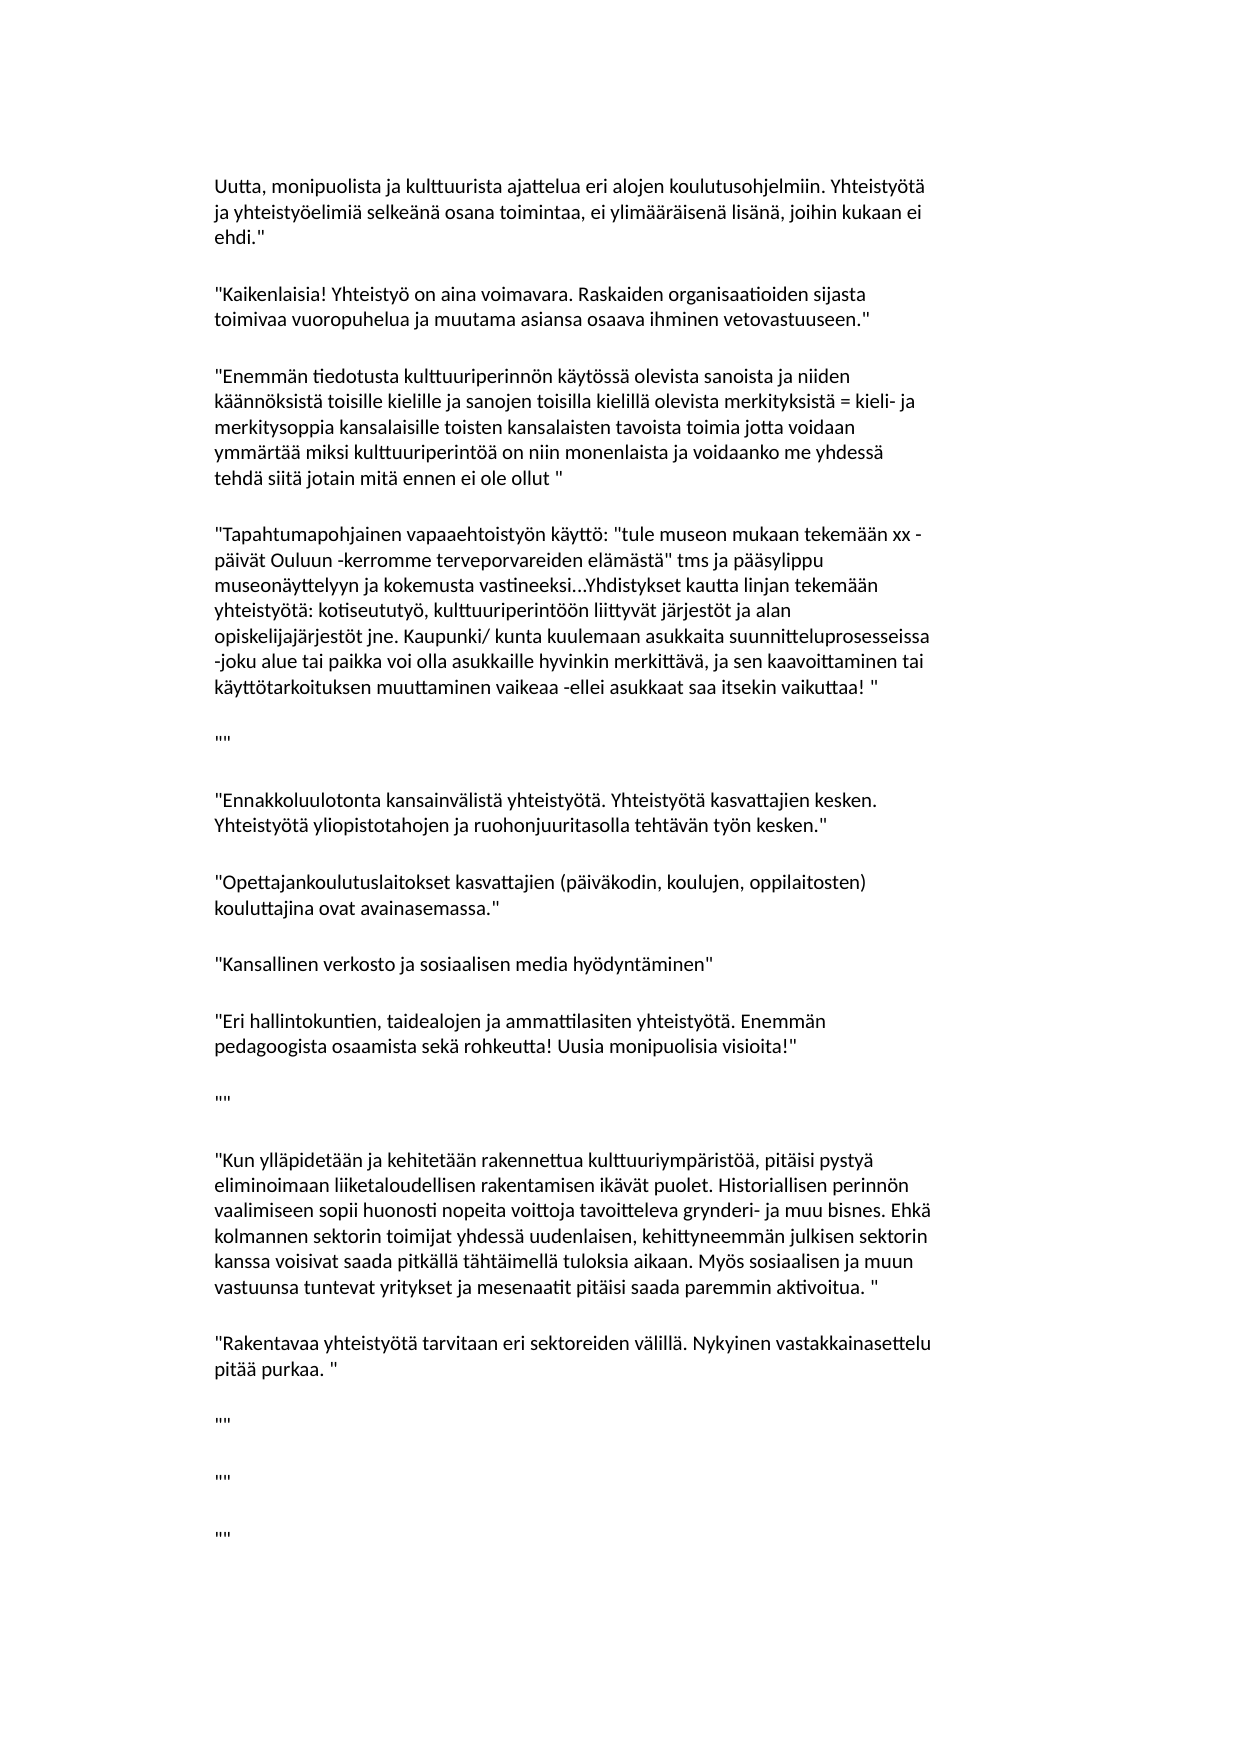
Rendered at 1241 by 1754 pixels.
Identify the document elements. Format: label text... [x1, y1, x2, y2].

table_cell "" [214, 1446, 952, 1502]
table_cell "Eri hallintokuntien, taidealojen ja ammattilasiten yhteistyötä. Enemmän pedagoogista osaamista sekä rohkeutta! Uusia monipuolisia visioita!" [214, 985, 952, 1067]
table_cell "Kun ylläpidetään ja kehitetään rakennettua kulttuuriympäristöä, pitäisi pystyä eliminoimaan liiketaloudellisen rakentamisen ikävät puolet. Historiallisen perinnön vaalimiseen sopii huonosti nopeita voittoja tavoitteleva grynderi- ja muu bisnes. Ehkä kolmannen sektorin toimijat yhdessä uudenlaisen, kehittyneemmän julkisen sektorin kanssa voisivat saada pitkällä tähtäimellä tuloksia aikaan. Myös sosiaalisen ja muun vastuunsa tuntevat yritykset ja mesenaatit pitäisi saada paremmin aktivoitua. " [214, 1123, 952, 1307]
table_cell "Enemmän tiedotusta kulttuuriperinnön käytössä olevista sanoista ja niiden käännöksistä toisille kielille ja sanojen toisilla kielillä olevista merkityksistä = kieli- ja merkitysoppia kansalaisille toisten kansalaisten tavoista toimia jotta voidaan ymmärtää miksi kulttuuriperintöä on niin monenlaista ja voidaanko me yhdessä tehdä siitä jotain mitä ennen ei ole ollut " [214, 340, 952, 498]
table_cell "Tapahtumapohjainen vapaaehtoistyön käyttö: "tule museon mukaan tekemään xx -päivät Ouluun -kerromme terveporvareiden elämästä" tms ja pääsylippu museonäyttelyyn ja kokemusta vastineeksi...Yhdistykset kautta linjan tekemään yhteistyötä: kotiseututyö, kulttuuriperintöön liittyvät järjestöt ja alan opiskelijajärjestöt jne. Kaupunki/ kunta kuulemaan asukkaita suunnitteluprosesseissa -joku alue tai paikka voi olla asukkaille hyvinkin merkittävä, ja sen kaavoittaminen tai käyttötarkoituksen muuttaminen vaikeaa -ellei asukkaat saa itsekin vaikuttaa! " [214, 498, 952, 707]
table_cell "Ennakkoluulotonta kansainvälistä yhteistyötä. Yhteistyötä kasvattajien kesken. Yhteistyötä yliopistotahojen ja ruohonjuuritasolla tehtävän työn kesken." [214, 764, 952, 846]
table_cell "" [214, 1389, 952, 1446]
table_cell "Kaikenlaisia! Yhteistyö on aina voimavara. Raskaiden organisaatioiden sijasta toimivaa vuoropuhelua ja muutama asiansa osaava ihminen vetovastuuseen." [214, 258, 952, 339]
table_cell Uutta, monipuolista ja kulttuurista ajattelua eri alojen koulutusohjelmiin. Yhteistyötä ja yhteistyöelimiä selkeänä osana toimintaa, ei ylimääräisenä lisänä, joihin kukaan ei ehdi." [214, 150, 952, 257]
table_cell "" [214, 1503, 952, 1559]
table_cell "Opettajankoulutuslaitokset kasvattajien (päiväkodin, koulujen, oppilaitosten) kouluttajina ovat avainasemassa." [214, 846, 952, 928]
table_cell "" [214, 1067, 952, 1123]
table_cell "Rakentavaa yhteistyötä tarvitaan eri sektoreiden välillä. Nykyinen vastakkainasettelu pitää purkaa. " [214, 1307, 952, 1389]
table_cell "Kansallinen verkosto ja sosiaalisen media hyödyntäminen" [214, 928, 952, 984]
table_cell "" [214, 707, 952, 764]
